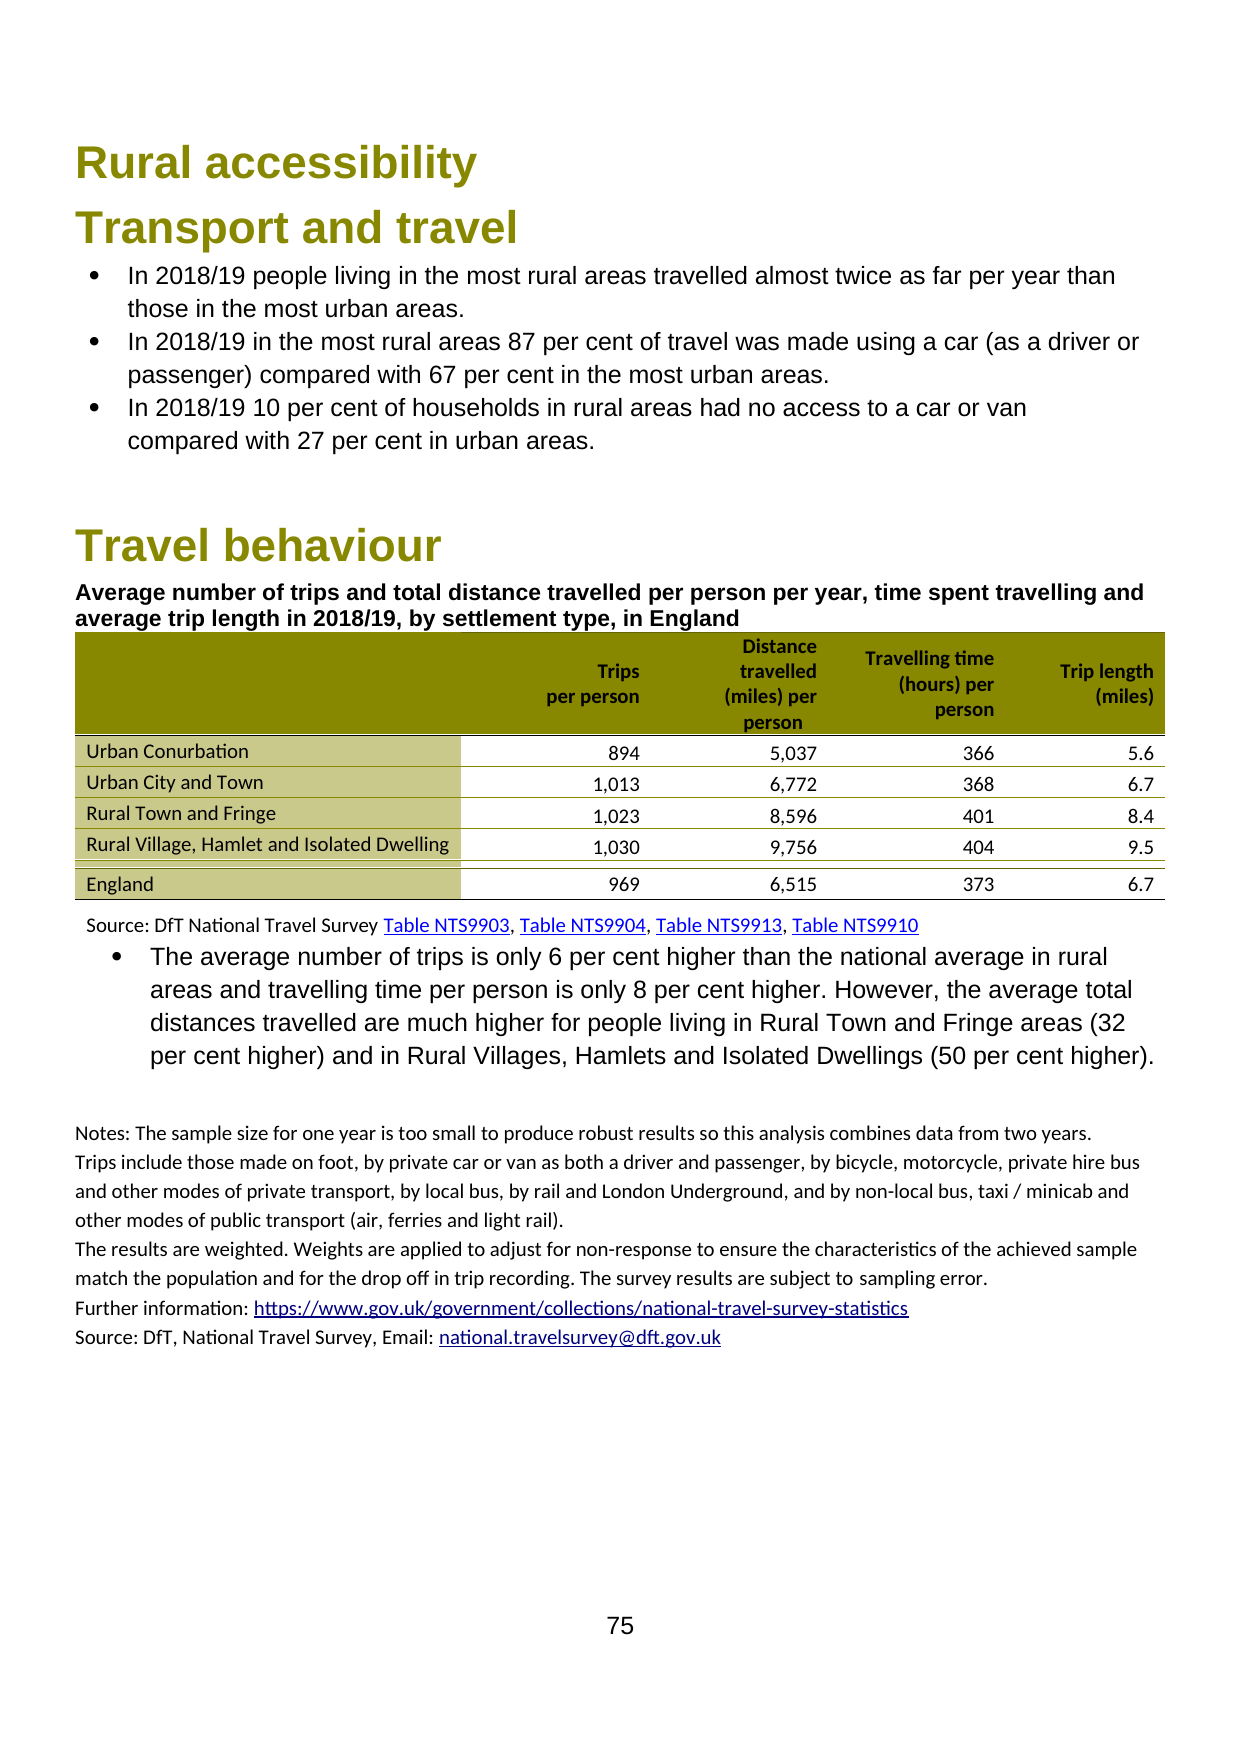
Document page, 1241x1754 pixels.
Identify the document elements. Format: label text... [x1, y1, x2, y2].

table_cell 969 [461, 869, 651, 899]
table_cell 9.5 [1005, 829, 1165, 859]
text Further information: https://www.gov.uk/government/collections/national-travel-survey-statistics [75, 1295, 1165, 1320]
table_cell [1005, 861, 1165, 867]
table_header Trip length (miles) [1005, 633, 1165, 734]
text Source: DfT, National Travel Survey, Email: national.travelsurvey@dft.gov.uk [75, 1324, 1165, 1349]
subtitle Transport and travel [75, 201, 1165, 253]
text Notes: The sample size for one year is too small to produce robust results so this analysis combines data from two years. [75, 1120, 1165, 1145]
table_header Travelling time (hours) per person [828, 633, 1005, 734]
table_cell 8,596 [651, 798, 828, 828]
table_cell 9,756 [651, 829, 828, 859]
table_header Trips per person [461, 633, 651, 734]
table_cell Urban City and Town [75, 767, 461, 797]
table_cell 404 [828, 829, 1005, 859]
list In 2018/19 people living in the most rural areas travelled almost twice as far per year than those in the most urban areas. [90, 261, 1144, 323]
table_cell Urban Conurbation [75, 736, 461, 766]
table_cell 1,023 [461, 798, 651, 828]
table_cell Rural Town and Fringe [75, 798, 461, 828]
table_cell 8.4 [1005, 798, 1165, 828]
table_cell 6,515 [651, 869, 828, 899]
text The results are weighted. Weights are applied to adjust for non-response to ensure the characteristics of the achieved sample match the population and for the drop off in trip recording. The survey results are subject to sampling error. [75, 1236, 1165, 1291]
table_cell 6,772 [651, 767, 828, 797]
table_cell 1,013 [461, 767, 651, 797]
table_cell 401 [828, 798, 1005, 828]
text Trips include those made on foot, by private car or van as both a driver and passenger, by bicycle, motorcycle, private hire bus and other modes of private transport, by local bus, by rail and London Underground, and by non-local bus, taxi / minicab and other modes of public transport (air, ferries and light rail). [75, 1149, 1165, 1233]
table_cell 894 [461, 736, 651, 766]
table_cell [461, 861, 651, 867]
table_cell [651, 861, 828, 867]
table_cell Source: DfT National Travel Survey Table NTS9903, Table NTS9904, Table NTS9913, Table NTS9910 [75, 900, 1165, 942]
list The average number of trips is only 6 per cent higher than the national average in rural areas and travelling time per person is only 8 per cent higher. However, the average total distances travelled are much higher for people living in Rural Town and Fringe areas (32 per cent higher) and in Rural Villages, Hamlets and Isolated Dwellings (50 per cent higher). [112, 942, 1165, 1070]
text Travel behaviour [75, 518, 1165, 571]
table_cell 6.7 [1005, 869, 1165, 899]
table_cell England [75, 869, 461, 899]
table_cell 6.7 [1005, 767, 1165, 797]
table_header Distance travelled (miles) per person [651, 633, 828, 734]
table_cell 366 [828, 736, 1005, 766]
table_cell [75, 861, 461, 867]
list In 2018/19 10 per cent of households in rural areas had no access to a car or van compared with 27 per cent in urban areas. [90, 393, 1144, 455]
table_cell 5.6 [1005, 736, 1165, 766]
table_cell [828, 861, 1005, 867]
table_header [75, 632, 461, 734]
table_cell Rural Village, Hamlet and Isolated Dwelling [75, 829, 461, 859]
table_cell 368 [828, 767, 1005, 797]
table_cell 373 [828, 869, 1005, 899]
table_cell 1,030 [461, 829, 651, 859]
subtitle Rural accessibility [75, 135, 1165, 188]
text Average number of trips and total distance travelled per person per year, time spent travelling and average trip length in 2018/19, by settlement type, in England [75, 579, 1165, 632]
list In 2018/19 in the most rural areas 87 per cent of travel was made using a car (as a driver or passenger) compared with 67 per cent in the most urban areas. [90, 327, 1144, 389]
table_cell 5,037 [651, 736, 828, 766]
